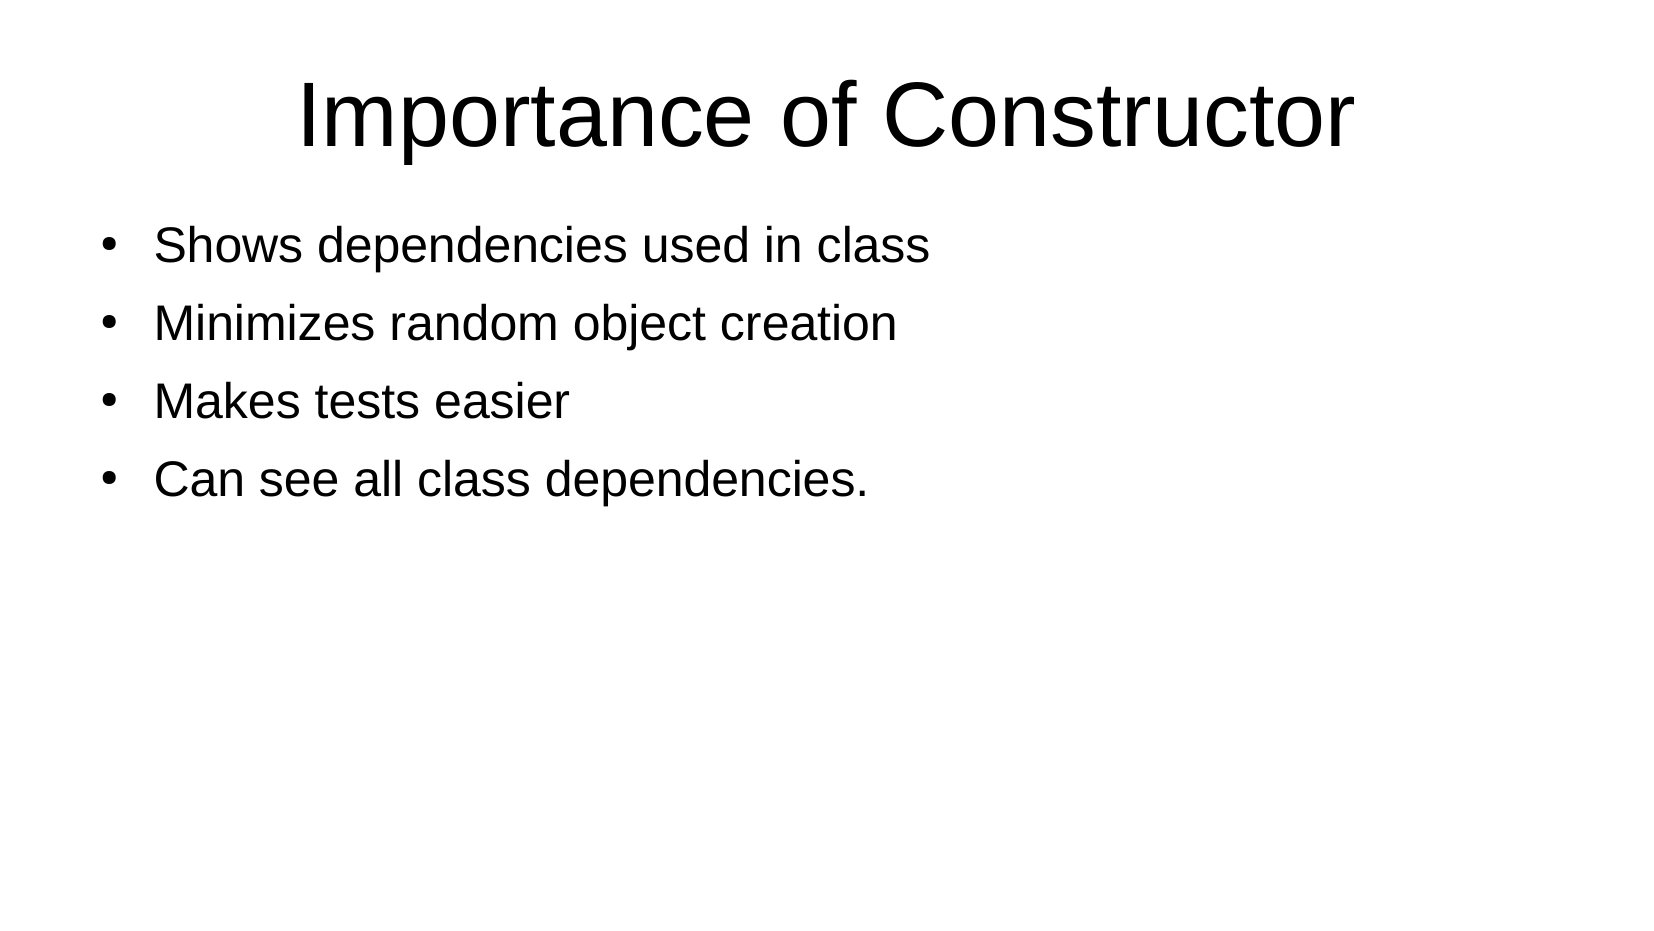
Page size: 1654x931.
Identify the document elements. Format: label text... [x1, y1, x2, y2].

title Importance of Constructor [82, 37, 1571, 193]
list Shows dependencies used in class Minimizes random object creation Makes tests easier Can see all class dependencies. [82, 217, 1571, 758]
